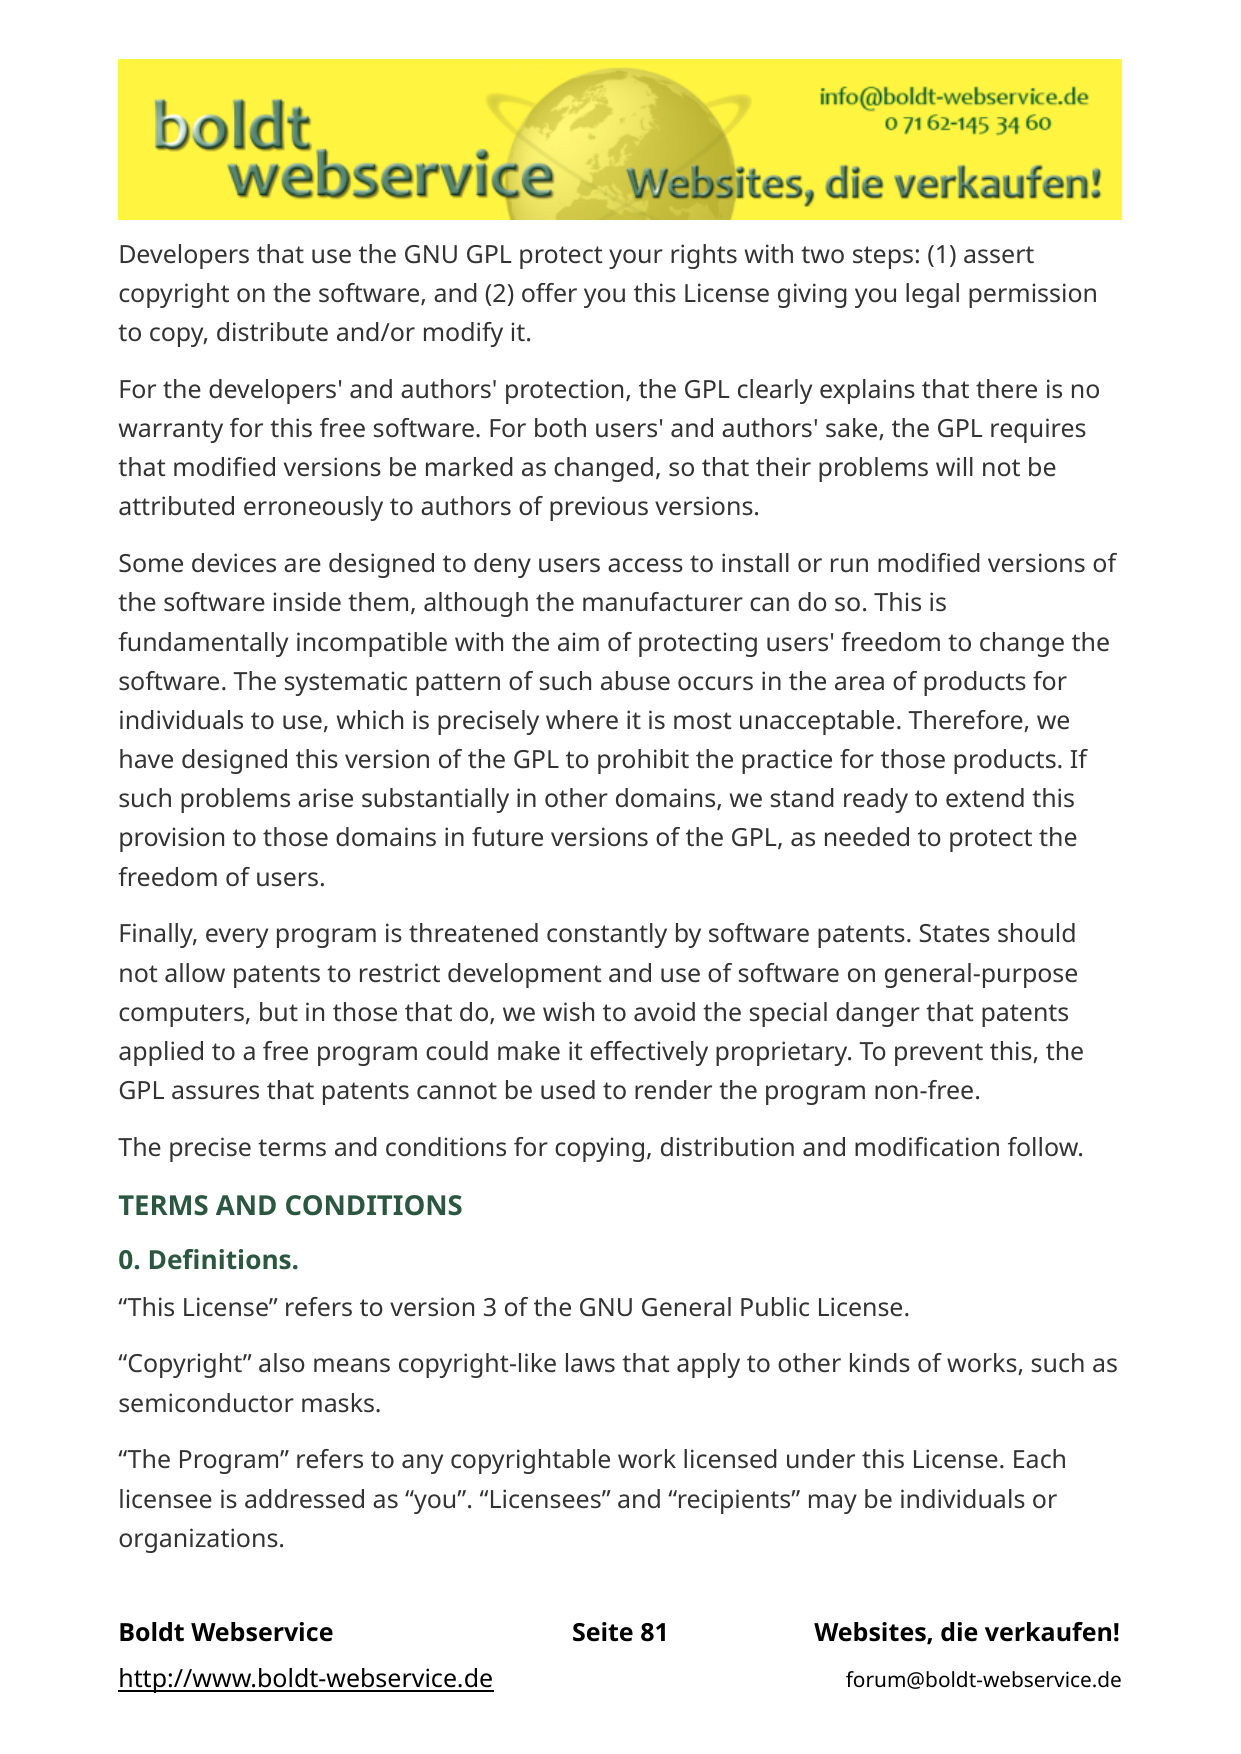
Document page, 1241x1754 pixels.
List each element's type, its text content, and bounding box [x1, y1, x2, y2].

picture [118, 59, 1123, 220]
text “Copyright” also means copyright-like laws that apply to other kinds of works, such as semiconductor masks. [118, 1346, 1122, 1419]
text “The Program” refers to any copyrightable work licensed under this License. Each licensee is addressed as “you”. “Licensees” and “recipients” may be individuals or organizations. [118, 1442, 1122, 1554]
text Finally, every program is threatened constantly by software patents. States should not allow patents to restrict development and use of software on general-purpose computers, but in those that do, we wish to avoid the special danger that patents applied to a free program could make it effectively proprietary. To prevent this, the GPL assures that patents cannot be used to render the program non-free. [118, 916, 1122, 1107]
text Some devices are designed to deny users access to install or run modified versions of the software inside them, although the manufacturer can do so. This is fundamentally incompatible with the aim of protecting users' freedom to change the software. The systematic pattern of such abuse occurs in the area of products for individuals to use, which is precisely where it is most unacceptable. Therefore, we have designed this version of the GPL to prohibit the practice for those products. If such problems arise substantially in other domains, we stand ready to extend this provision to those domains in future versions of the GPL, as needed to protect the freedom of users. [118, 546, 1122, 893]
text The precise terms and conditions for copying, distribution and modification follow. [118, 1129, 1122, 1164]
text “This License” refers to version 3 of the GNU General Public License. [118, 1289, 1122, 1323]
subtitle 0. Definitions. [118, 1242, 1122, 1277]
subtitle TERMS AND CONDITIONS [118, 1186, 1122, 1224]
text Developers that use the GNU GPL protect your rights with two steps: (1) assert copyright on the software, and (2) offer you this License giving you legal permission to copy, distribute and/or modify it. [118, 236, 1122, 349]
text For the developers' and authors' protection, the GPL clearly explains that there is no warranty for this free software. For both users' and authors' sake, the GPL requires that modified versions be marked as changed, so that their problems will not be attributed erroneously to authors of previous versions. [118, 371, 1122, 523]
